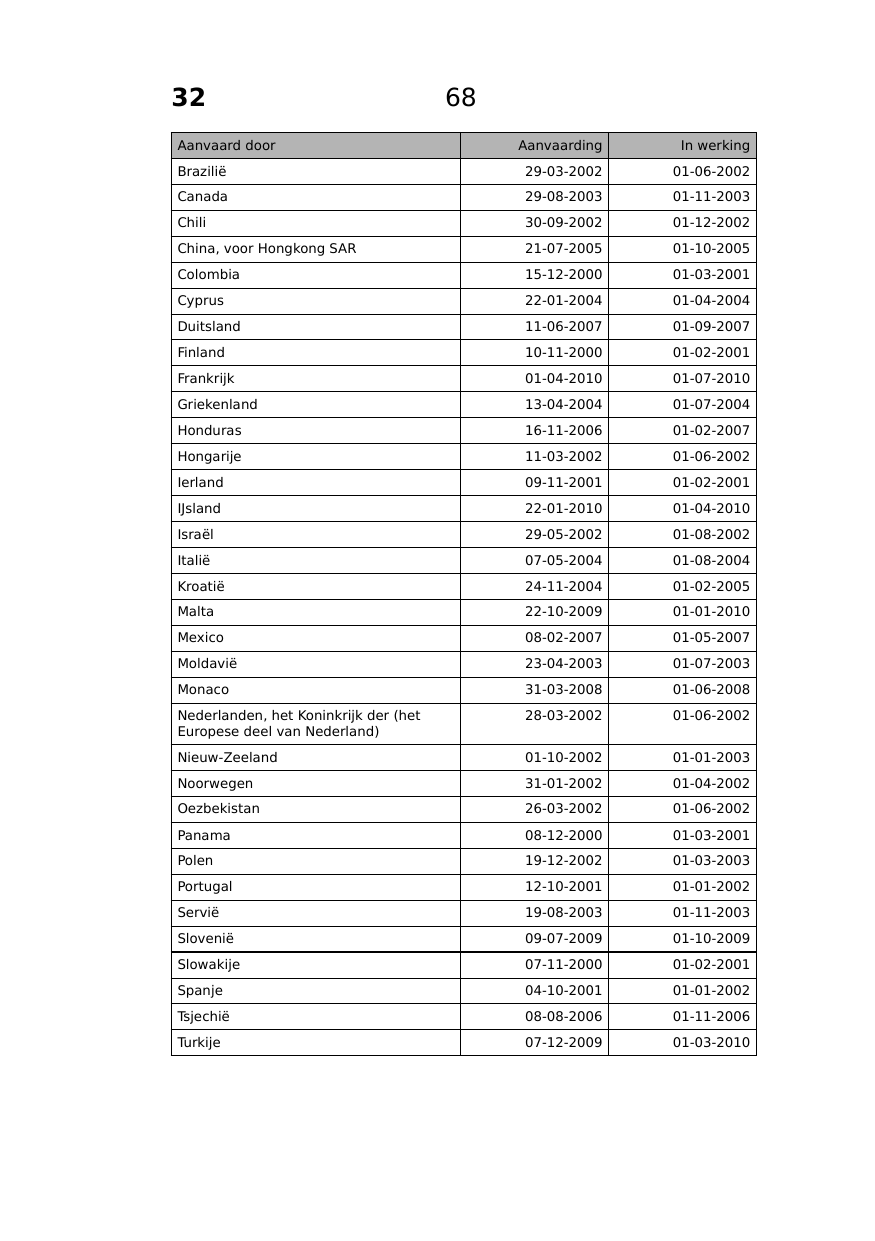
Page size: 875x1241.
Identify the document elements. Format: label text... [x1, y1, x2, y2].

table_cell 08-02-2007 [461, 626, 608, 651]
table_cell 29-08-2003 [461, 185, 608, 210]
table_cell IJsland [172, 496, 460, 521]
table_cell 01-06-2002 [609, 159, 756, 184]
table_cell Noorwegen [172, 771, 460, 796]
table_cell 01-03-2001 [609, 823, 756, 848]
table_cell 01-09-2007 [609, 315, 756, 339]
table_cell Italië [172, 548, 460, 573]
table_cell 16-11-2006 [461, 418, 608, 443]
table_cell 01-02-2001 [609, 340, 756, 365]
table_cell 01-04-2004 [609, 289, 756, 313]
table_cell 31-03-2008 [461, 678, 608, 702]
table_cell 01-01-2002 [609, 979, 756, 1003]
table_cell 01-02-2005 [609, 574, 756, 599]
table_cell 01-02-2001 [609, 953, 756, 977]
table_cell 01-11-2003 [609, 901, 756, 926]
table_cell 01-06-2002 [609, 444, 756, 469]
table_cell 07-05-2004 [461, 548, 608, 573]
table_cell Frankrijk [172, 366, 460, 391]
table_cell Cyprus [172, 289, 460, 313]
table_cell 01-02-2007 [609, 418, 756, 443]
table_cell 01-06-2008 [609, 678, 756, 702]
table_cell 30-09-2002 [461, 211, 608, 236]
table_cell 09-11-2001 [461, 470, 608, 495]
table_cell Panama [172, 823, 460, 848]
table_cell 01-04-2002 [609, 771, 756, 796]
table_cell 28-03-2002 [461, 704, 608, 744]
table_cell Honduras [172, 418, 460, 443]
table_cell Brazilië [172, 159, 460, 184]
table_cell 01-12-2002 [609, 211, 756, 236]
table_cell Tsjechië [172, 1004, 460, 1029]
table_cell 01-01-2002 [609, 875, 756, 899]
table_cell 01-01-2010 [609, 600, 756, 625]
table_cell Turkije [172, 1030, 460, 1055]
table_cell Portugal [172, 875, 460, 899]
table_cell 01-04-2010 [461, 366, 608, 391]
table_cell 26-03-2002 [461, 797, 608, 822]
table_cell Griekenland [172, 392, 460, 417]
table_cell Nederlanden, het Koninkrijk der (het Europese deel van Nederland) [172, 704, 460, 744]
table_cell 01-10-2005 [609, 237, 756, 262]
table_cell 11-03-2002 [461, 444, 608, 469]
table_cell 08-12-2000 [461, 823, 608, 848]
table_cell Servië [172, 901, 460, 926]
table_cell 01-06-2002 [609, 797, 756, 822]
table_cell Slowakije [172, 953, 460, 977]
table_cell Spanje [172, 979, 460, 1003]
table_cell 01-10-2002 [461, 745, 608, 770]
table_cell 01-07-2003 [609, 652, 756, 677]
table_cell 31-01-2002 [461, 771, 608, 796]
table_cell 01-06-2002 [609, 704, 756, 744]
table_cell Oezbekistan [172, 797, 460, 822]
table_cell 22-01-2010 [461, 496, 608, 521]
table_cell 09-07-2009 [461, 927, 608, 951]
table_cell Finland [172, 340, 460, 365]
table_cell 22-01-2004 [461, 289, 608, 313]
table_cell 04-10-2001 [461, 979, 608, 1003]
table_cell 01-07-2004 [609, 392, 756, 417]
table_cell 22-10-2009 [461, 600, 608, 625]
table_header Aanvaarding [461, 133, 608, 158]
table_cell Ierland [172, 470, 460, 495]
table_cell 01-11-2003 [609, 185, 756, 210]
table_cell Nieuw-Zeeland [172, 745, 460, 770]
table_cell Moldavië [172, 652, 460, 677]
table_cell 12-10-2001 [461, 875, 608, 899]
table_cell 24-11-2004 [461, 574, 608, 599]
table_cell 10-11-2000 [461, 340, 608, 365]
table_cell 29-05-2002 [461, 522, 608, 547]
table_cell Slovenië [172, 927, 460, 951]
table_cell 01-05-2007 [609, 626, 756, 651]
table_cell 01-04-2010 [609, 496, 756, 521]
table_cell 01-11-2006 [609, 1004, 756, 1029]
table_cell 19-08-2003 [461, 901, 608, 926]
table_cell Kroatië [172, 574, 460, 599]
table_cell 01-02-2001 [609, 470, 756, 495]
table_cell 01-01-2003 [609, 745, 756, 770]
table_cell 21-07-2005 [461, 237, 608, 262]
table_cell Canada [172, 185, 460, 210]
table_cell 01-08-2002 [609, 522, 756, 547]
table_cell Israël [172, 522, 460, 547]
table_cell 01-07-2010 [609, 366, 756, 391]
table_cell 01-03-2001 [609, 263, 756, 287]
table_cell 01-03-2010 [609, 1030, 756, 1055]
table_cell 29-03-2002 [461, 159, 608, 184]
table_cell Colombia [172, 263, 460, 287]
table_cell Duitsland [172, 315, 460, 339]
table_cell Chili [172, 211, 460, 236]
table_cell 08-08-2006 [461, 1004, 608, 1029]
table_cell Hongarije [172, 444, 460, 469]
table_cell 01-08-2004 [609, 548, 756, 573]
table_cell China, voor Hongkong SAR [172, 237, 460, 262]
table_cell 13-04-2004 [461, 392, 608, 417]
table_cell 07-12-2009 [461, 1030, 608, 1055]
table_header Aanvaard door [172, 133, 460, 158]
table_cell 19-12-2002 [461, 849, 608, 874]
table_cell 01-10-2009 [609, 927, 756, 951]
table_cell Malta [172, 600, 460, 625]
table_cell 23-04-2003 [461, 652, 608, 677]
table_cell 11-06-2007 [461, 315, 608, 339]
table_cell 15-12-2000 [461, 263, 608, 287]
table_cell 01-03-2003 [609, 849, 756, 874]
table_header In werking [609, 133, 756, 158]
table_cell Polen [172, 849, 460, 874]
table_cell Mexico [172, 626, 460, 651]
table_cell Monaco [172, 678, 460, 702]
table_cell 07-11-2000 [461, 953, 608, 977]
